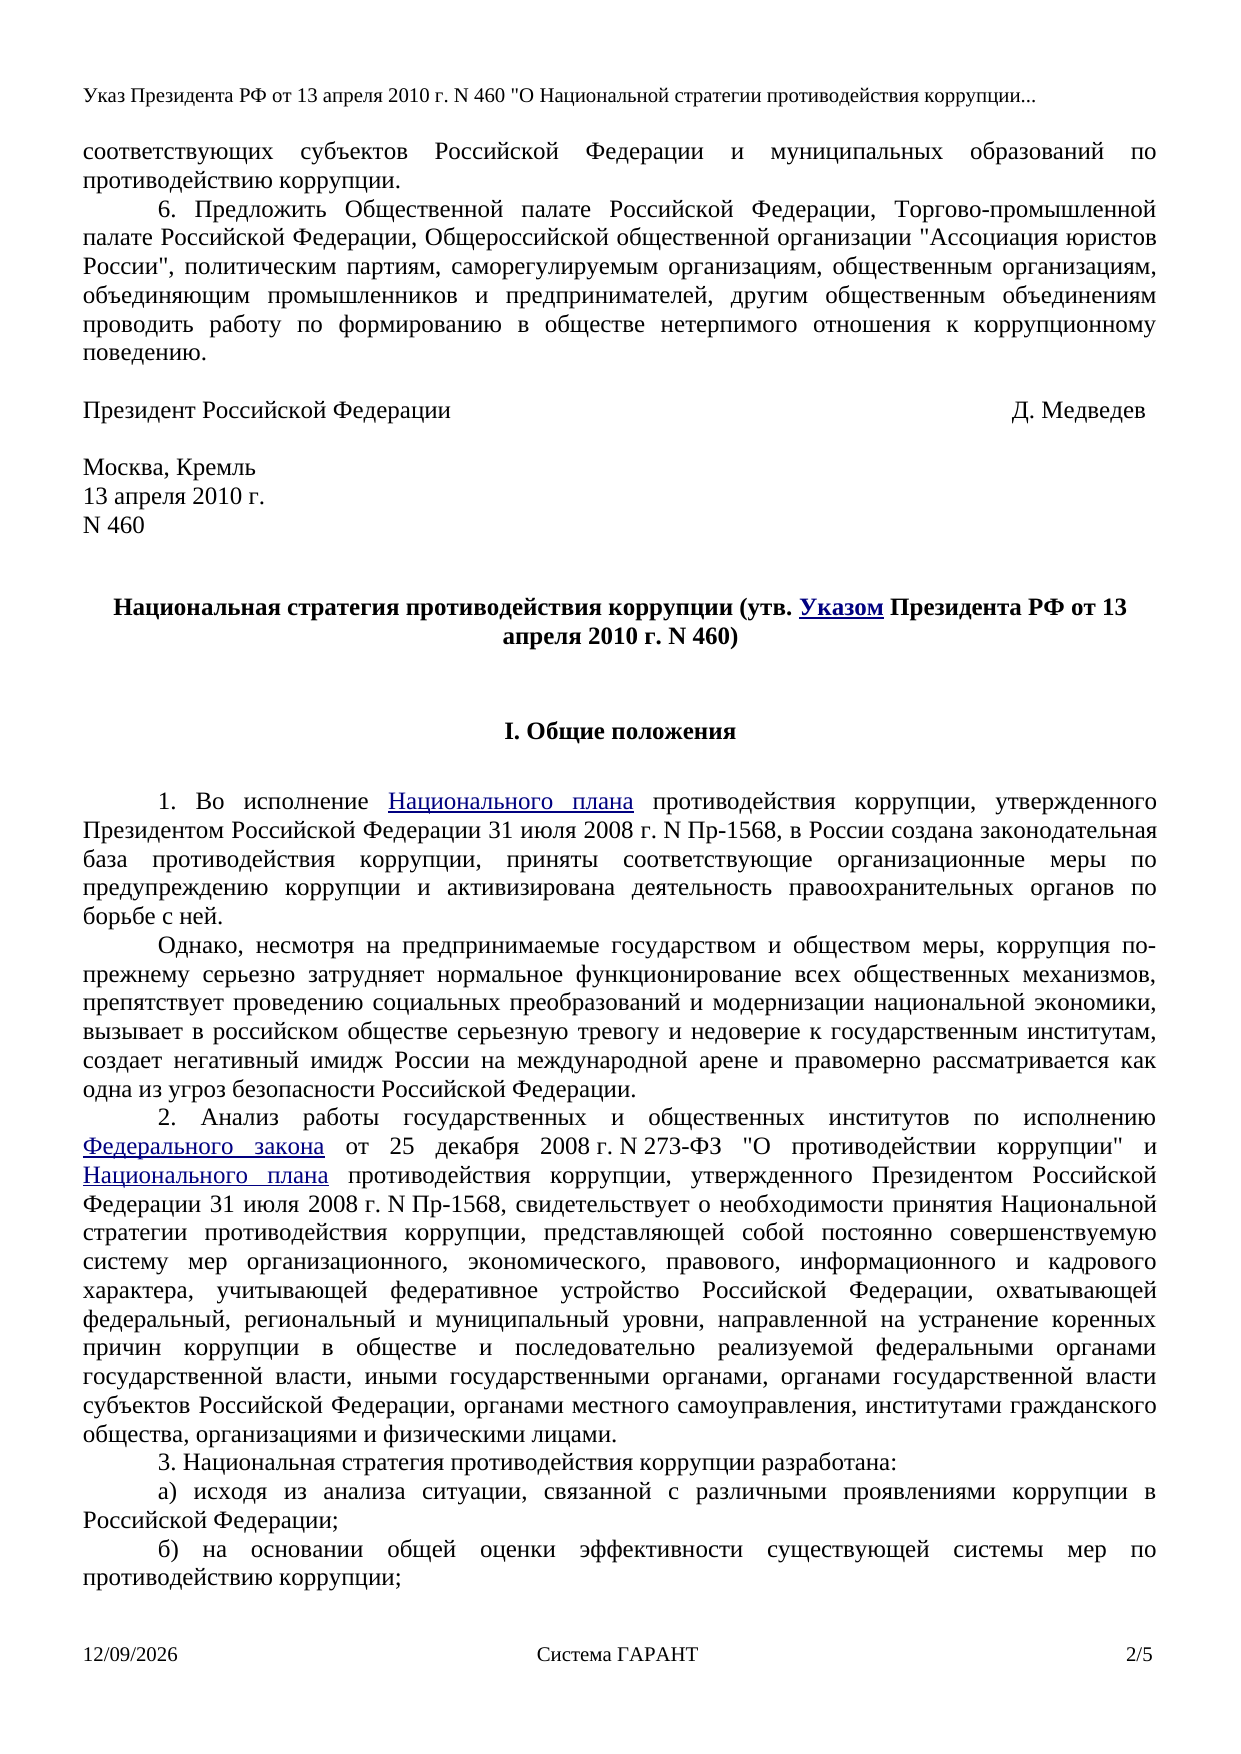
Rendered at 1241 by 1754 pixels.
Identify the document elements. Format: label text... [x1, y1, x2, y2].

text Однако, несмотря на предпринимаемые государством и обществом меры, коррупция по-прежнему серьезно затрудняет нормальное функционирование всех общественных механизмов, препятствует проведению социальных преобразований и модернизации национальной экономики, вызывает в российском обществе серьезную тревогу и недоверие к государственным институтам, создает негативный имидж России на международной арене и правомерно рассматривается как одна из угроз безопасности Российской Федерации. [83, 930, 1157, 1102]
text а) исходя из анализа ситуации, связанной с различными проявлениями коррупции в Российской Федерации; [83, 1476, 1157, 1534]
text N 460 [83, 510, 1157, 539]
text 2. Анализ работы государственных и общественных институтов по исполнению Федерального закона от 25 декабря 2008 г. N 273-ФЗ "О противодействии коррупции" и Национального плана противодействия коррупции, утвержденного Президентом Российской Федерации 31 июля 2008 г. N Пр-1568, свидетельствует о необходимости принятия Национальной стратегии противодействия коррупции, представляющей собой постоянно совершенствуемую систему мер организационного, экономического, правового, информационного и кадрового характера, учитывающей федеративное устройство Российской Федерации, охватывающей федеральный, региональный и муниципальный уровни, направленной на устранение коренных причин коррупции в обществе и последовательно реализуемой федеральными органами государственной власти, иными государственными органами, органами государственной власти субъектов Российской Федерации, органами местного самоуправления, институтами гражданского общества, организациями и физическими лицами. [83, 1102, 1157, 1447]
subtitle Национальная стратегия противодействия коррупции (утв. Указом Президента РФ от 13 апреля 2010 г. N 460) [83, 592, 1157, 650]
table_header Президент Российской Федерации [83, 395, 791, 424]
text Москва, Кремль [83, 452, 1157, 481]
text 1. Во исполнение Национального плана противодействия коррупции, утвержденного Президентом Российской Федерации 31 июля 2008 г. N Пр-1568, в России создана законодательная база противодействия коррупции, приняты соответствующие организационные меры по предупреждению коррупции и активизирована деятельность правоохранительных органов по борьбе с ней. [83, 786, 1157, 930]
text 13 апреля 2010 г. [83, 481, 1157, 510]
text б) на основании общей оценки эффективности существующей системы мер по противодействию коррупции; [83, 1534, 1157, 1591]
subtitle I. Общие положения [83, 716, 1157, 745]
text соответствующих субъектов Российской Федерации и муниципальных образований по противодействию коррупции. [83, 136, 1157, 194]
text 6. Предложить Общественной палате Российской Федерации, Торгово-промышленной палате Российской Федерации, Общероссийской общественной организации "Ассоциация юристов России", политическим партиям, саморегулируемым организациям, общественным организациям, объединяющим промышленников и предпринимателей, другим общественным объединениям проводить работу по формированию в обществе нетерпимого отношения к коррупционному поведению. [83, 194, 1157, 366]
table_header Д. Медведев [791, 395, 1146, 424]
text 3. Национальная стратегия противодействия коррупции разработана: [83, 1447, 1157, 1476]
